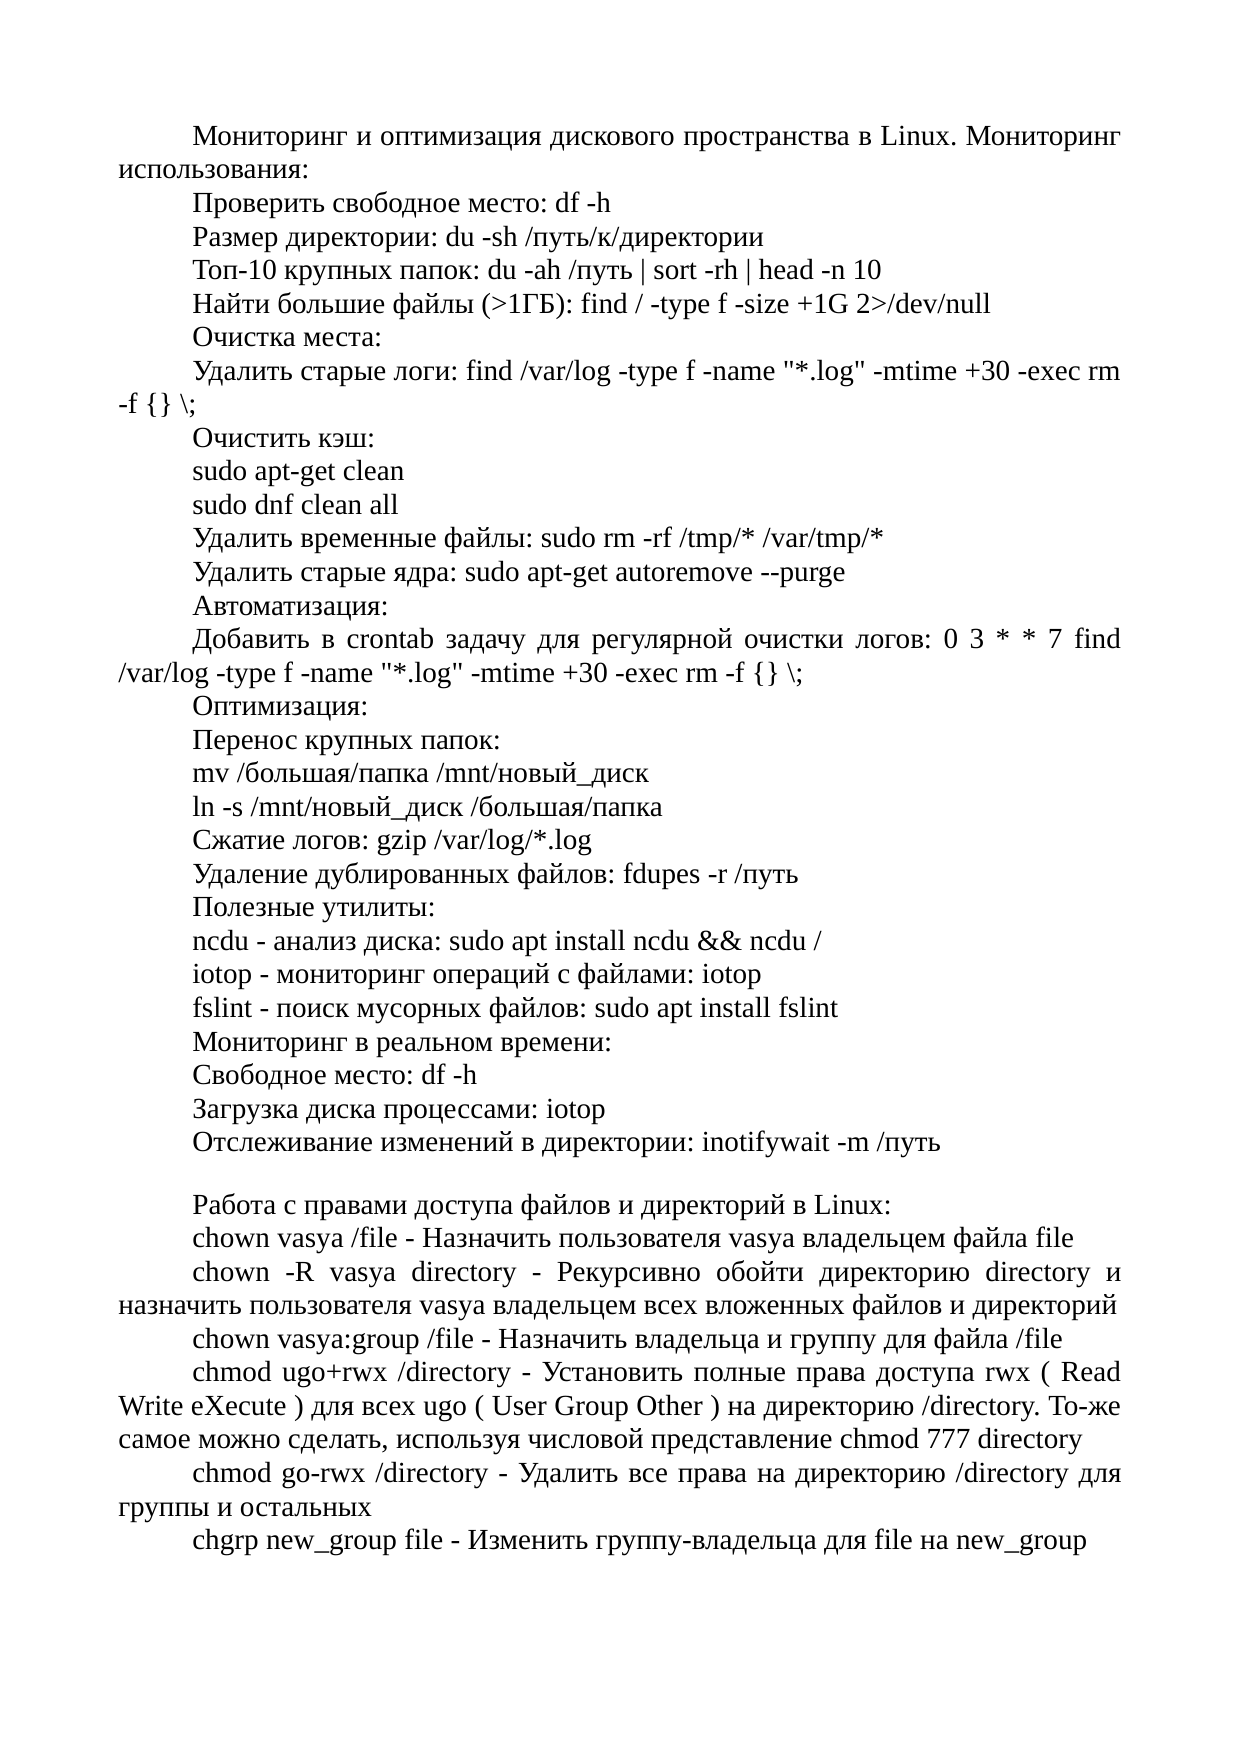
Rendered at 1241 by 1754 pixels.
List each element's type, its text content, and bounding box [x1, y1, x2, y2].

text Найти большие файлы (>1ГБ): find / -type f -size +1G 2>/dev/null [118, 286, 1122, 319]
text chgrp new_group file - Изменить группу-владельца для file на new_group [118, 1522, 1122, 1556]
text Удалить старые логи: find /var/log -type f -name "*.log" -mtime +30 -exec rm -f {} \; [118, 353, 1122, 420]
text Свободное место: df -h [118, 1057, 1122, 1091]
text Сжатие логов: gzip /var/log/*.log [118, 822, 1122, 856]
text Удалить старые ядра: sudo apt-get autoremove --purge [118, 554, 1122, 588]
text Очистить кэш: [118, 420, 1122, 453]
text Мониторинг в реальном времени: [118, 1024, 1122, 1057]
text chown -R vasya directory - Рекурсивно обойти директорию directory и назначить пользователя vasya владельцем всех вложенных файлов и директорий [118, 1254, 1122, 1321]
text chown vasya:group /file - Назначить владельца и группу для файла /file [118, 1321, 1122, 1354]
text chmod ugo+rwx /directory - Установить полные права доступа rwx ( Read Write eXecute ) для всех ugo ( User Group Other ) на директорию /directory. То-же самое можно сделать, используя числовой представление chmod 777 directory [118, 1354, 1122, 1455]
text ncdu - анализ диска: sudo apt install ncdu && ncdu / [118, 923, 1122, 957]
text iotop - мониторинг операций с файлами: iotop [118, 957, 1122, 990]
text Мониторинг и оптимизация дискового пространства в Linux. Мониторинг использования: [118, 118, 1122, 185]
text Удалить временные файлы: sudo rm -rf /tmp/* /var/tmp/* [118, 521, 1122, 554]
text Работа с правами доступа файлов и директорий в Linux: [118, 1187, 1122, 1220]
text mv /большая/папка /mnt/новый_диск [118, 755, 1122, 789]
text Оптимизация: [118, 688, 1122, 722]
text Полезные утилиты: [118, 889, 1122, 923]
text chmod go-rwx /directory - Удалить все права на директорию /directory для группы и остальных [118, 1455, 1122, 1522]
text Загрузка диска процессами: iotop [118, 1091, 1122, 1124]
text Очистка места: [118, 319, 1122, 353]
text Автоматизация: [118, 588, 1122, 621]
text Добавить в crontab задачу для регулярной очистки логов: 0 3 * * 7 find /var/log -type f -name "*.log" -mtime +30 -exec rm -f {} \; [118, 621, 1122, 688]
text chown vasya /file - Назначить пользователя vasya владельцем файла file [118, 1220, 1122, 1254]
text Топ-10 крупных папок: du -ah /путь | sort -rh | head -n 10 [118, 252, 1122, 286]
text Проверить свободное место: df -h [118, 185, 1122, 219]
text Удаление дублированных файлов: fdupes -r /путь [118, 856, 1122, 889]
text Перенос крупных папок: [118, 722, 1122, 755]
text Размер директории: du -sh /путь/к/директории [118, 219, 1122, 252]
text fslint - поиск мусорных файлов: sudo apt install fslint [118, 990, 1122, 1024]
text sudo dnf clean all [118, 487, 1122, 521]
text sudo apt-get clean [118, 453, 1122, 487]
text ln -s /mnt/новый_диск /большая/папка [118, 789, 1122, 822]
text Отслеживание изменений в директории: inotifywait -m /путь [118, 1124, 1122, 1158]
